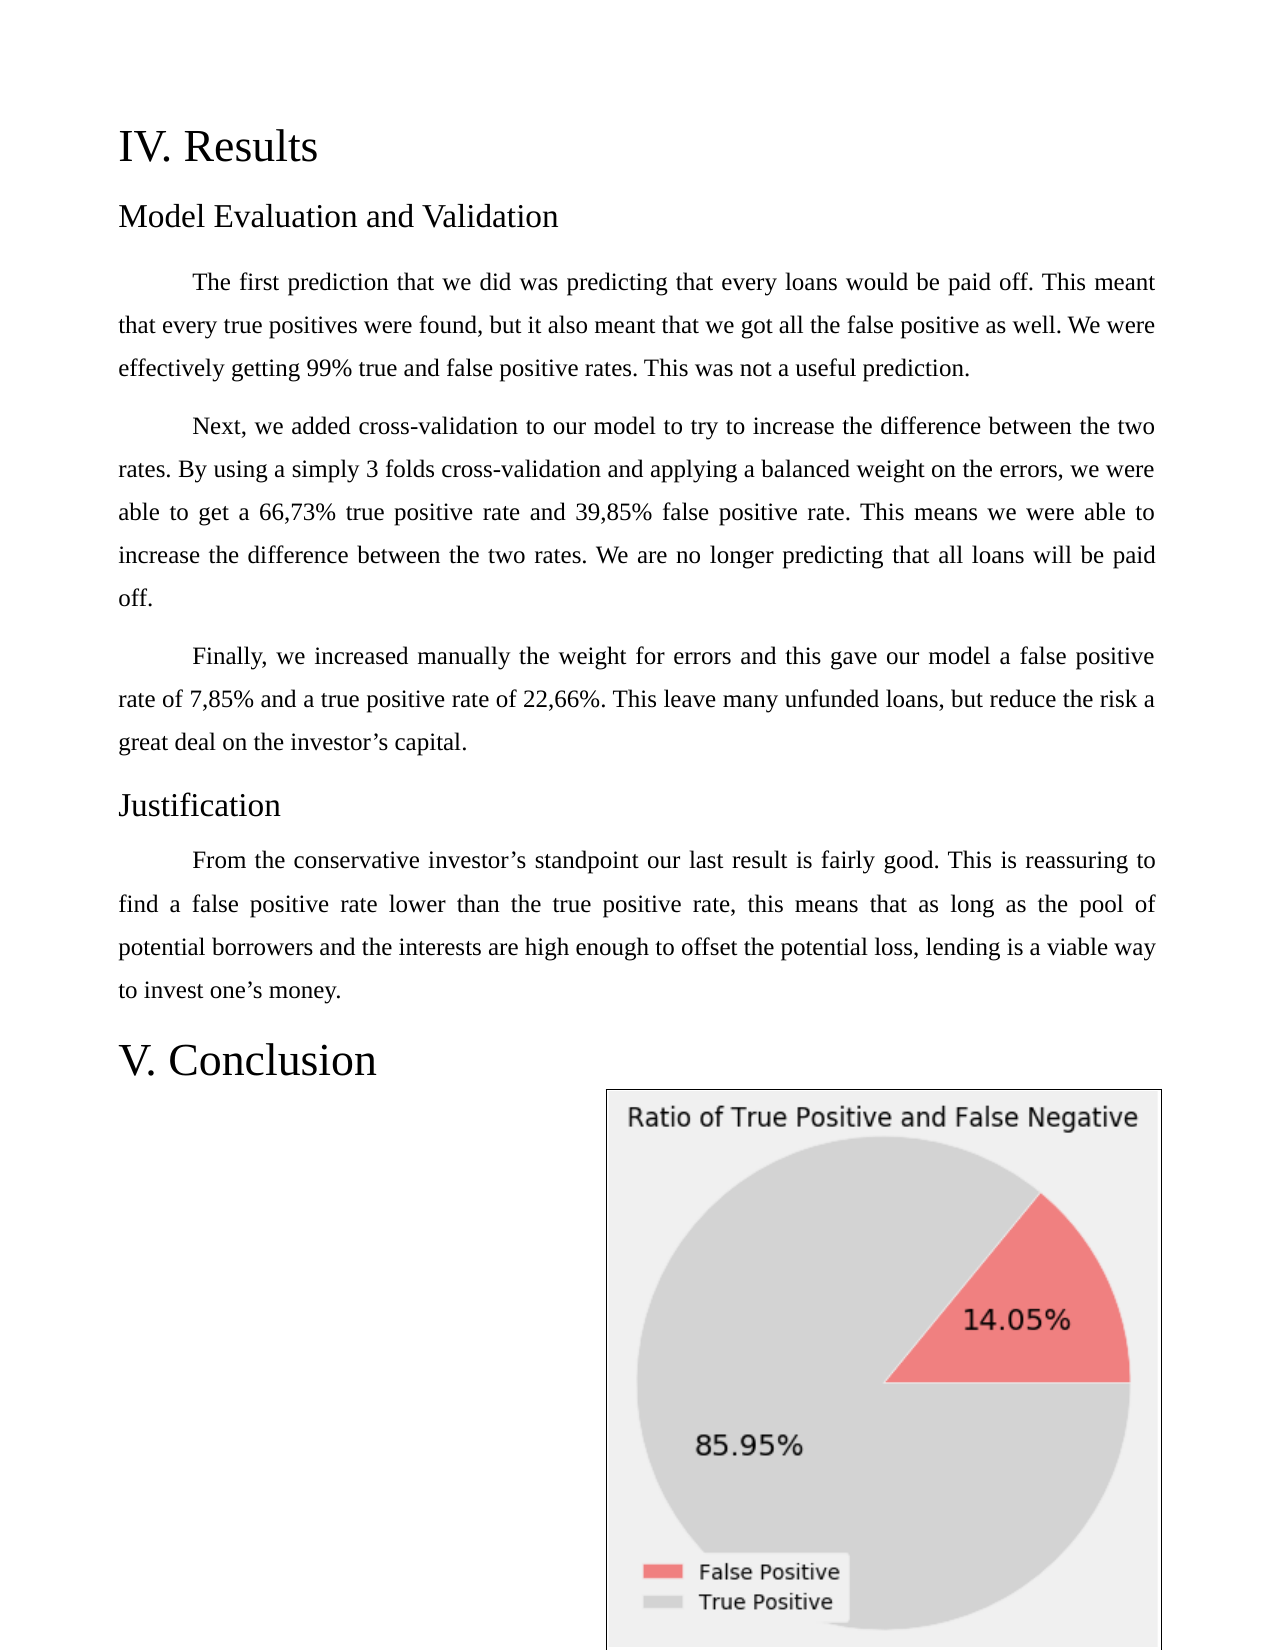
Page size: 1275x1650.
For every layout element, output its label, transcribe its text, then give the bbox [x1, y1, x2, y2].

text Model Evaluation and Validation [118, 196, 1157, 234]
text Justification [118, 785, 1157, 823]
text Finally, we increased manually the weight for errors and this gave our model a false positive rate of 7,85% and a true positive rate of 22,66%. This leave many unfunded loans, but reduce the risk a great deal on the investor’s capital. [118, 641, 1157, 756]
text IV. Results [118, 118, 1157, 171]
text The first prediction that we did was predicting that every loans would be paid off. This meant that every true positives were found, but it also meant that we got all the false positive as well. We were effectively getting 99% true and false positive rates. This was not a useful prediction. [118, 267, 1157, 382]
text [607, 1090, 1161, 1650]
picture [608, 1091, 1158, 1647]
text V. Conclusion [118, 1033, 1157, 1085]
text From the conservative investor’s standpoint our last result is fairly good. This is reassuring to find a false positive rate lower than the true positive rate, this means that as long as the pool of potential borrowers and the interests are high enough to offset the potential loss, lending is a viable way to invest one’s money. [118, 846, 1157, 1004]
text Next, we added cross-validation to our model to try to increase the difference between the two rates. By using a simply 3 folds cross-validation and applying a balanced weight on the errors, we were able to get a 66,73% true positive rate and 39,85% false positive rate. This means we were able to increase the difference between the two rates. We are no longer predicting that all loans will be paid off. [118, 411, 1157, 612]
